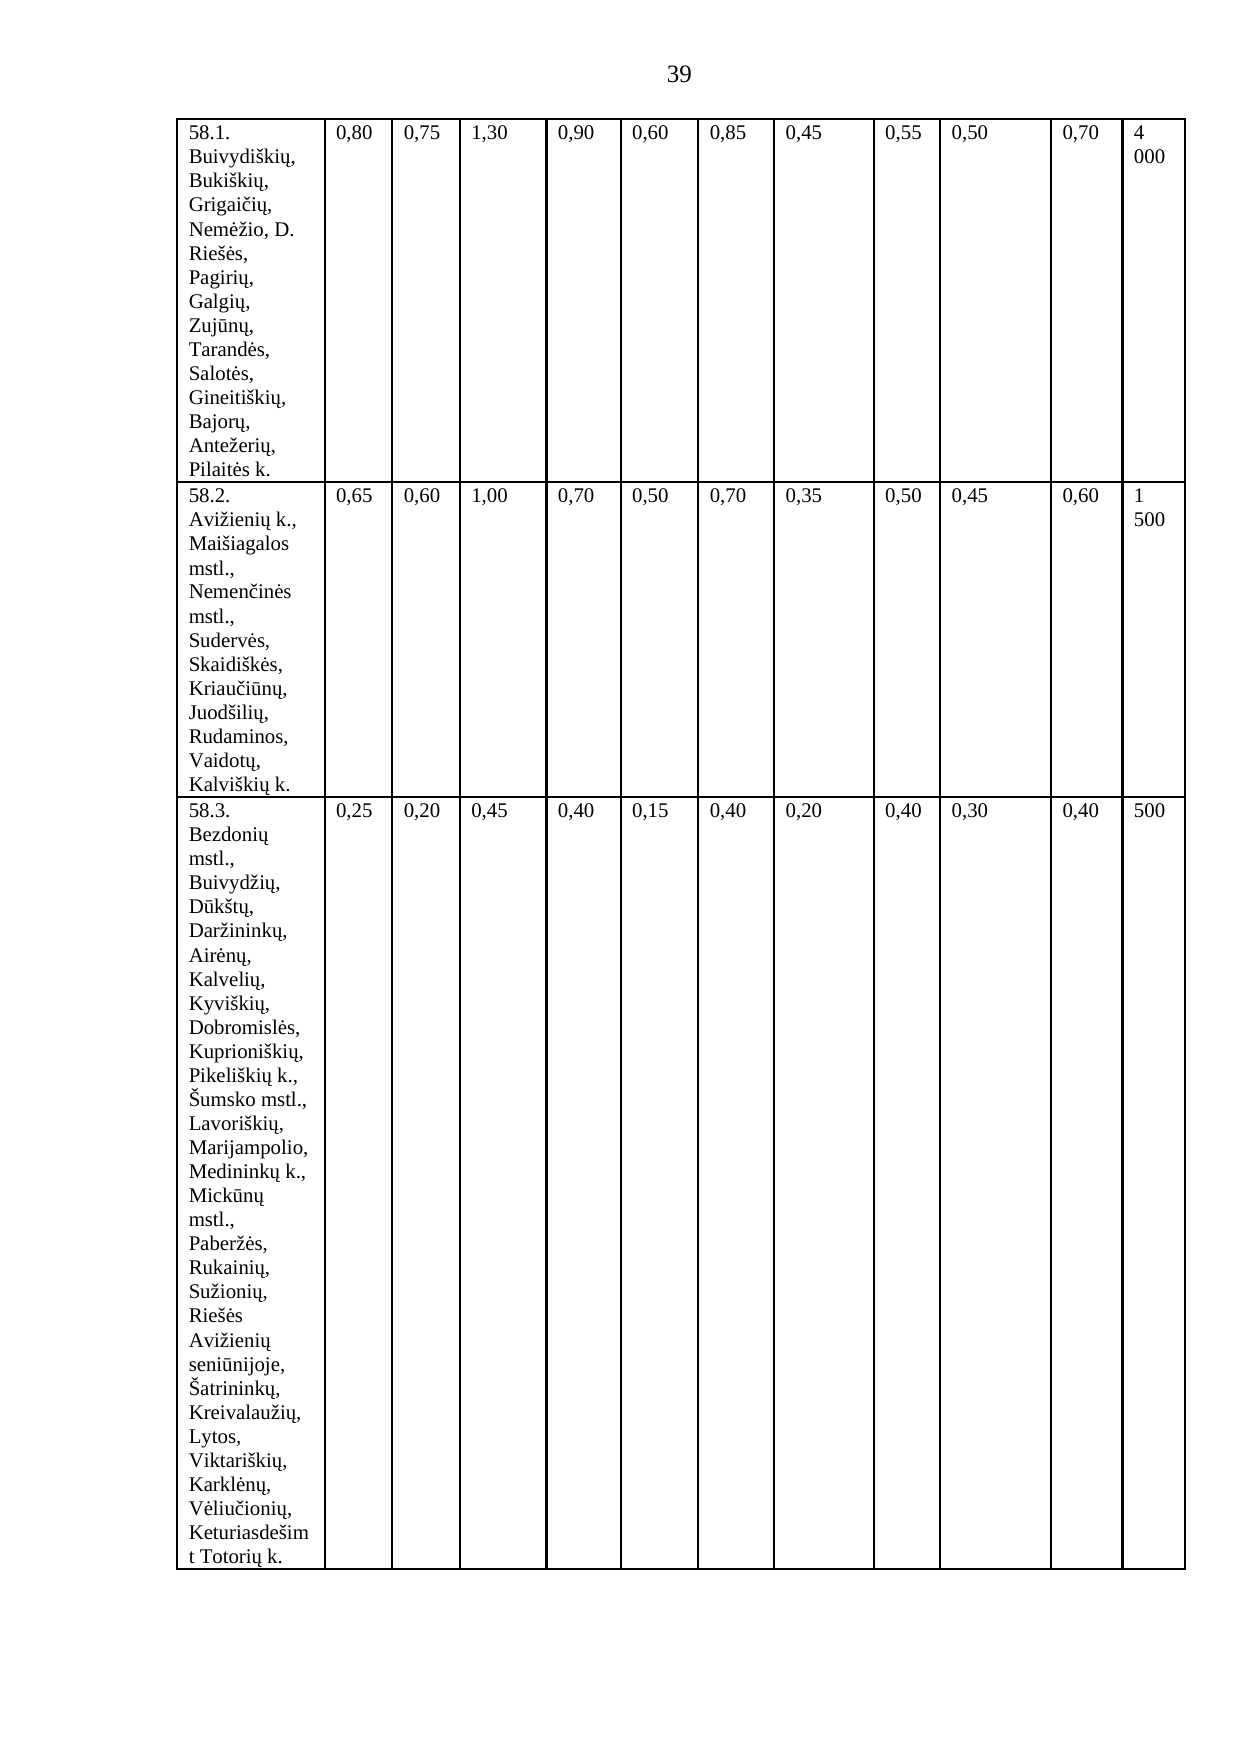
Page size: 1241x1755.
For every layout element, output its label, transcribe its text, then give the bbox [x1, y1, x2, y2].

table_cell 0,60 [622, 120, 697, 481]
table_cell 500 [1124, 798, 1184, 1568]
table_cell 0,25 [326, 798, 391, 1568]
table_cell 1,30 [461, 120, 545, 481]
table_cell 0,90 [548, 120, 620, 481]
table_cell 58.1. Buivydiškių, Bukiškių, Grigaičių, Nemėžio, D. Riešės, Pagirių, Galgių, Zujūnų, Tarandės, Salotės, Gineitiškių, Bajorų, Antežerių, Pilaitės k. [178, 120, 324, 481]
table_cell 0,50 [622, 483, 697, 796]
table_cell 0,70 [699, 483, 773, 796]
table_cell 0,85 [699, 120, 773, 481]
table_cell 0,15 [622, 798, 697, 1568]
table_cell 0,40 [548, 798, 620, 1568]
table_cell 0,60 [1052, 483, 1121, 796]
table_cell 0,80 [326, 120, 391, 481]
table_cell 0,20 [775, 798, 873, 1568]
table_cell 0,20 [393, 798, 459, 1568]
table_cell 0,60 [393, 483, 459, 796]
table_cell 4 000 [1124, 120, 1184, 481]
table_cell 0,45 [775, 120, 873, 481]
table_cell 0,45 [941, 483, 1050, 796]
table_cell 0,35 [775, 483, 873, 796]
table_cell 0,40 [875, 798, 939, 1568]
table_cell 0,65 [326, 483, 391, 796]
table_cell 0,50 [875, 483, 939, 796]
table_cell 0,40 [699, 798, 773, 1568]
table_cell 0,70 [548, 483, 620, 796]
table_cell 0,50 [941, 120, 1050, 481]
table_cell 58.3. Bezdonių mstl., Buivydžių, Dūkštų, Daržininkų, Airėnų, Kalvelių, Kyviškių, Dobromislės, Kuprioniškių, Pikeliškių k., Šumsko mstl., Lavoriškių, Marijampolio, Medininkų k., Mickūnų mstl., Paberžės, Rukainių, Sužionių, Riešės Avižienių seniūnijoje, Šatrininkų, Kreivalaužių, Lytos, Viktariškių, Karklėnų, Vėliučionių, Keturiasdešimt Totorių k. [178, 798, 324, 1568]
table_cell 1 500 [1124, 483, 1184, 796]
table_cell 0,75 [393, 120, 459, 481]
table_cell 0,55 [875, 120, 939, 481]
table_cell 0,70 [1052, 120, 1121, 481]
table_cell 1,00 [461, 483, 545, 796]
table_cell 0,40 [1052, 798, 1121, 1568]
table_cell 0,45 [461, 798, 545, 1568]
table_cell 0,30 [941, 798, 1050, 1568]
table_cell 58.2. Avižienių k., Maišiagalos mstl., Nemenčinės mstl., Sudervės, Skaidiškės, Kriaučiūnų, Juodšilių, Rudaminos, Vaidotų, Kalviškių k. [178, 483, 324, 796]
